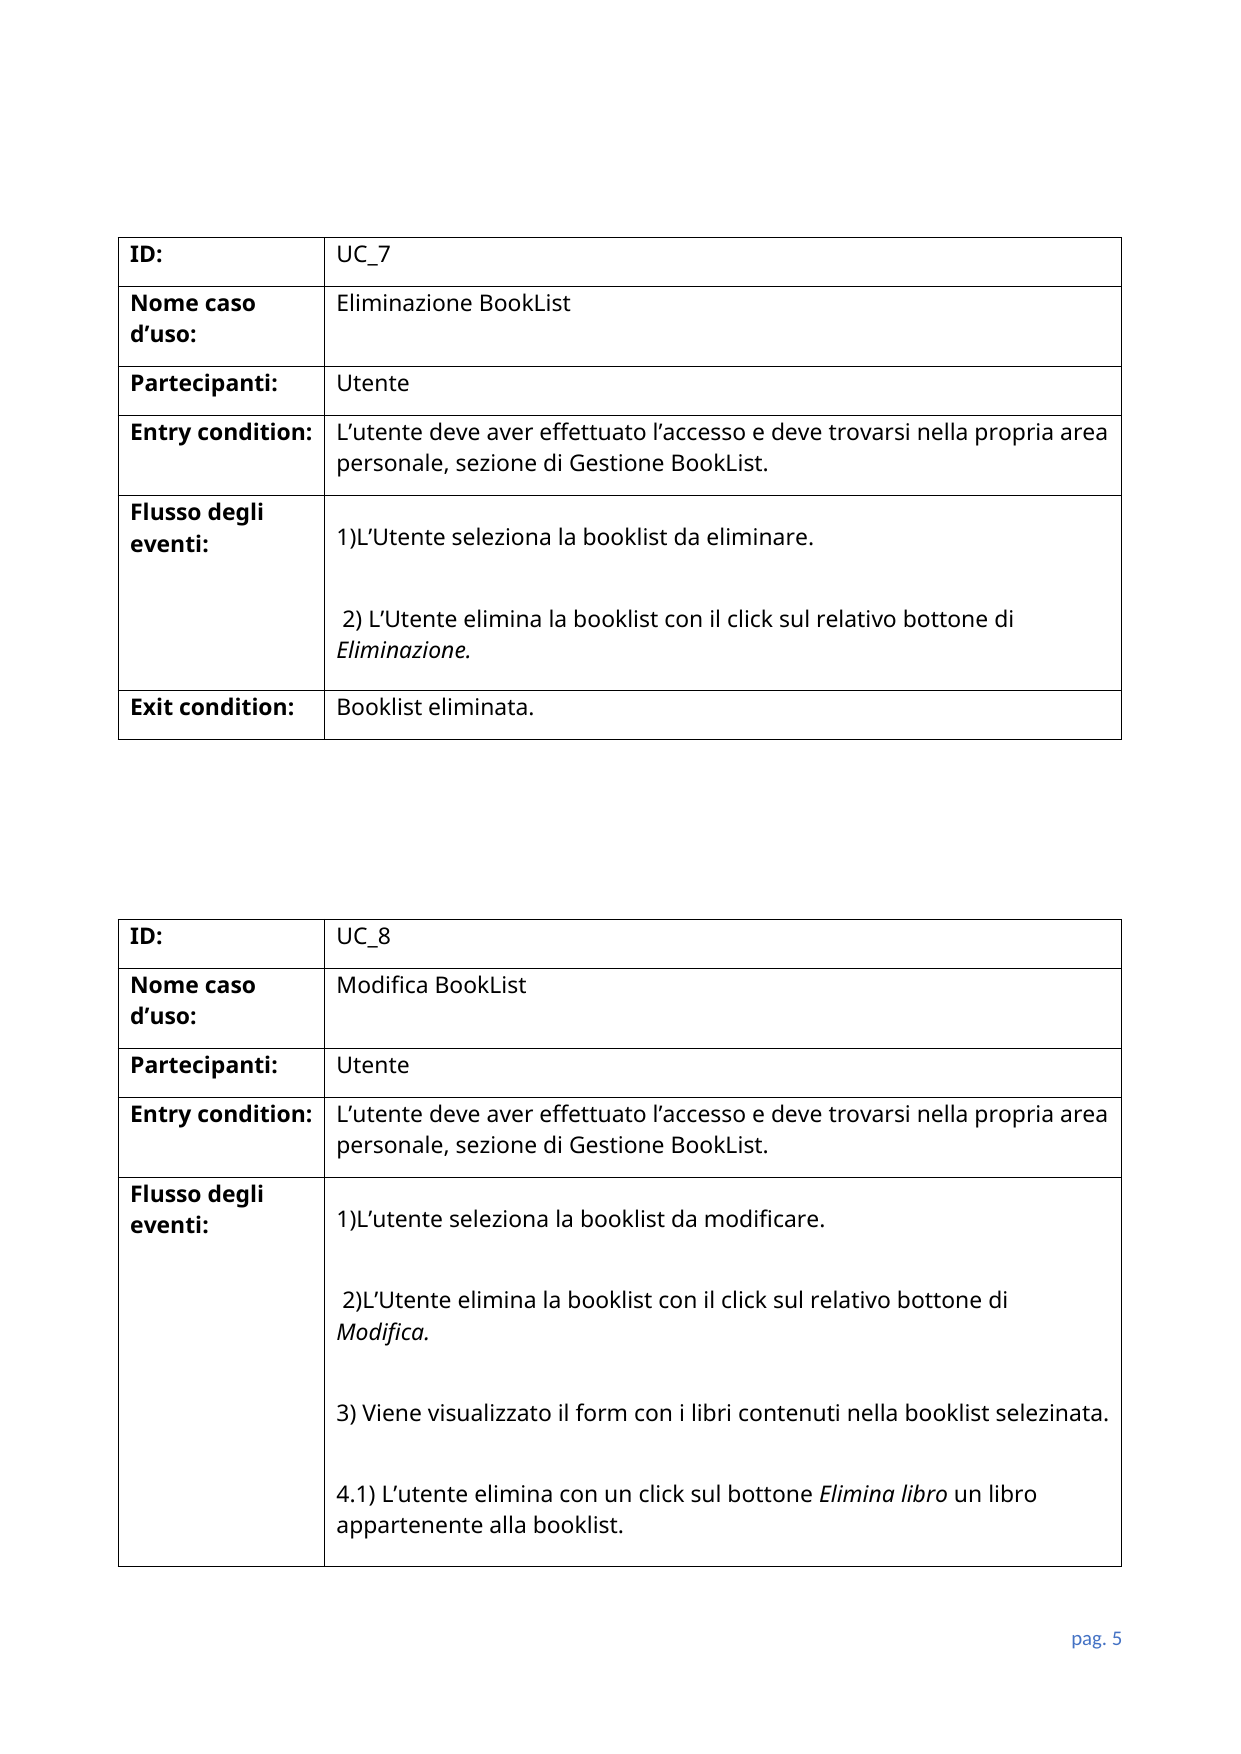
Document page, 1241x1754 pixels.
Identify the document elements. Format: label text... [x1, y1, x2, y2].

table_cell Partecipanti: [119, 1049, 324, 1097]
table_header UC_8 [325, 920, 1121, 968]
table_cell 1)L’Utente seleziona la booklist da eliminare. 2) L’Utente elimina la booklist con il click sul relativo bottone di Eliminazione. [325, 496, 1121, 690]
table_cell Modifica BookList [325, 969, 1121, 1048]
table_cell Utente [325, 1049, 1121, 1097]
table_cell L’utente deve aver effettuato l’accesso e deve trovarsi nella propria area personale, sezione di Gestione BookList. [325, 416, 1121, 495]
table_cell Exit condition: [119, 691, 324, 739]
table_cell Eliminazione BookList [325, 287, 1121, 366]
table_cell Entry condition: [119, 416, 324, 495]
table_cell Booklist eliminata. [325, 691, 1121, 739]
table_cell Flusso degli eventi: [119, 496, 324, 690]
table_cell Nome caso d’uso: [119, 287, 324, 366]
table_cell Entry condition: [119, 1098, 324, 1177]
table_header UC_7 [325, 238, 1121, 286]
table_header ID: [119, 238, 324, 286]
table_cell Utente [325, 367, 1121, 415]
table_header ID: [119, 920, 324, 968]
table_cell L’utente deve aver effettuato l’accesso e deve trovarsi nella propria area personale, sezione di Gestione BookList. [325, 1098, 1121, 1177]
table_cell Partecipanti: [119, 367, 324, 415]
table_cell Flusso degli eventi: [119, 1178, 324, 1566]
table_cell Nome caso d’uso: [119, 969, 324, 1048]
table_cell 1)L’utente seleziona la booklist da modificare. 2)L’Utente elimina la booklist con il click sul relativo bottone di Modifica. 3) Viene visualizzato il form con i libri contenuti nella booklist selezinata. 4.1) L’utente elimina con un click sul bottone Elimina libro un libro appartenente alla booklist. [325, 1178, 1121, 1566]
